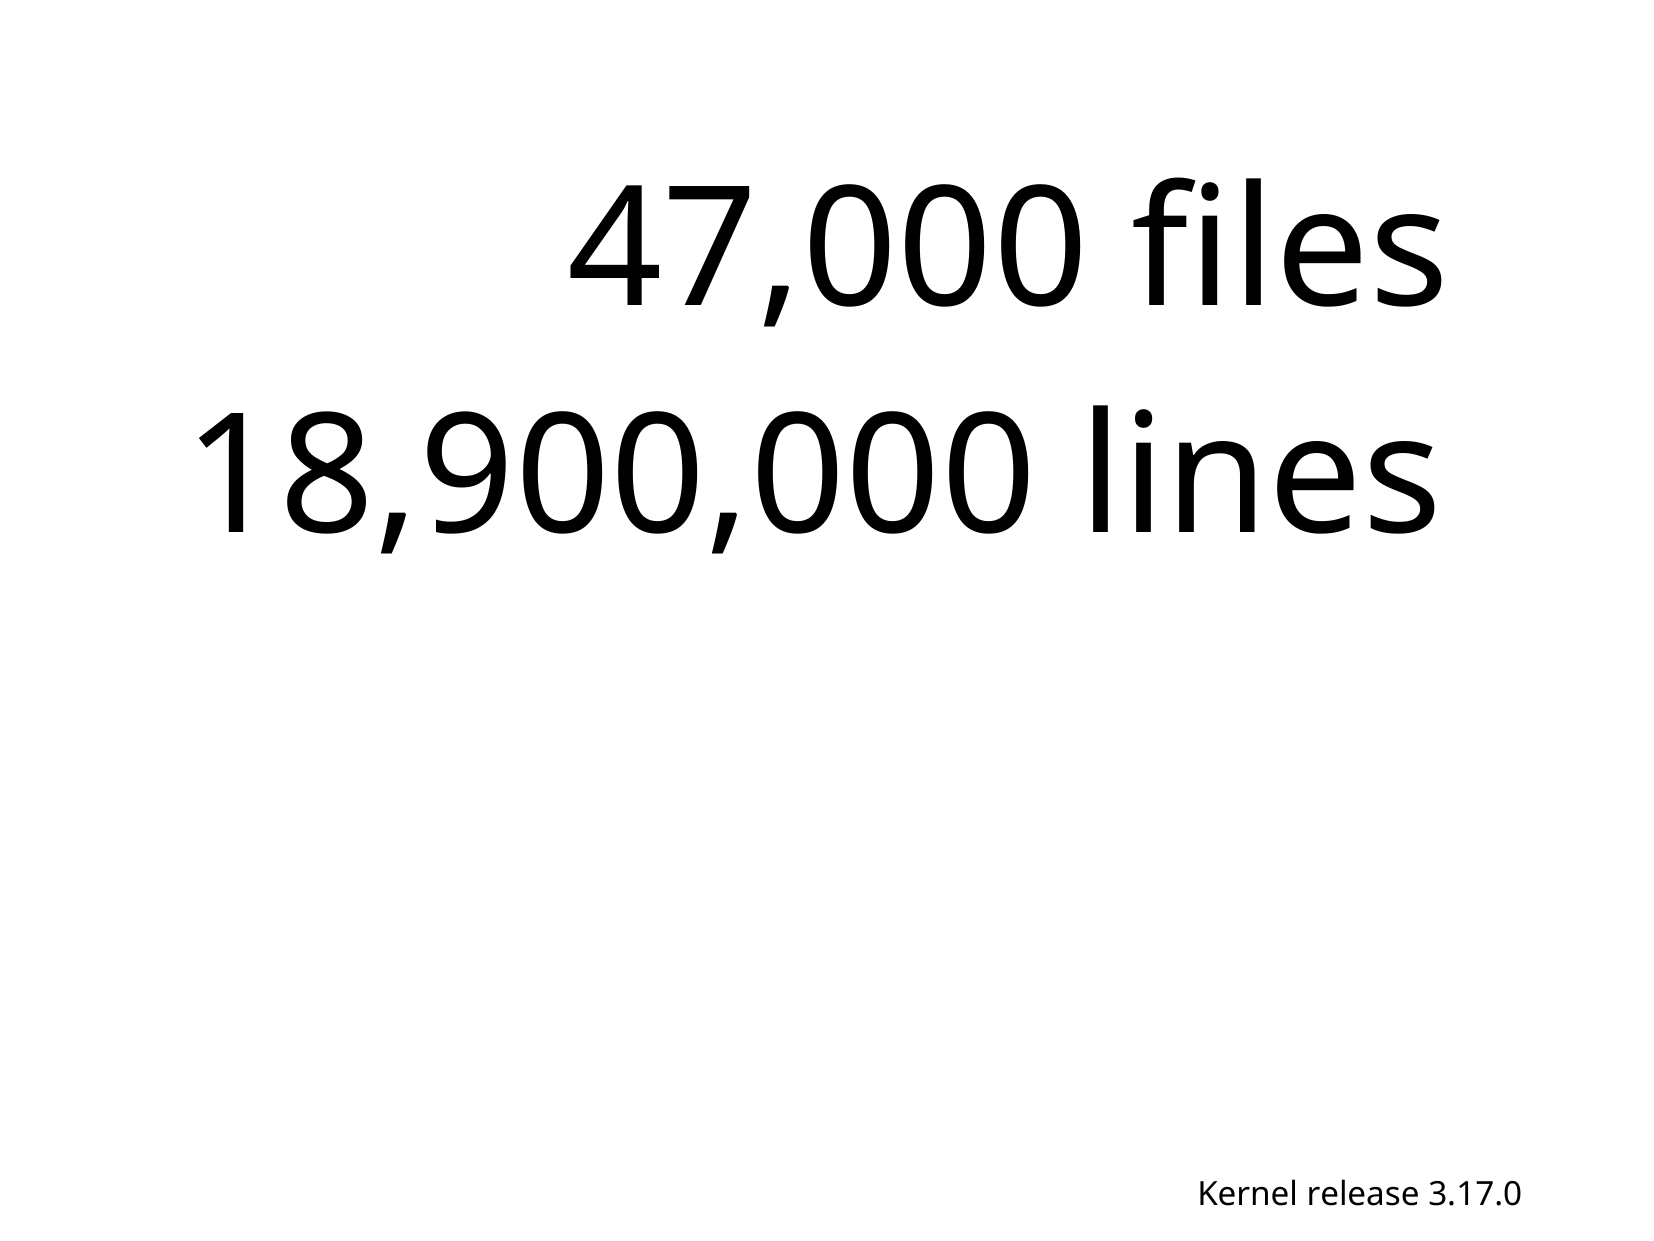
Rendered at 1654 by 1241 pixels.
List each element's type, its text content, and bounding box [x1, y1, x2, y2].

text_box 47,000 files 18,900,000 lines [163, 120, 1528, 536]
text_box Kernel release 3.17.0 [1182, 1162, 1539, 1218]
